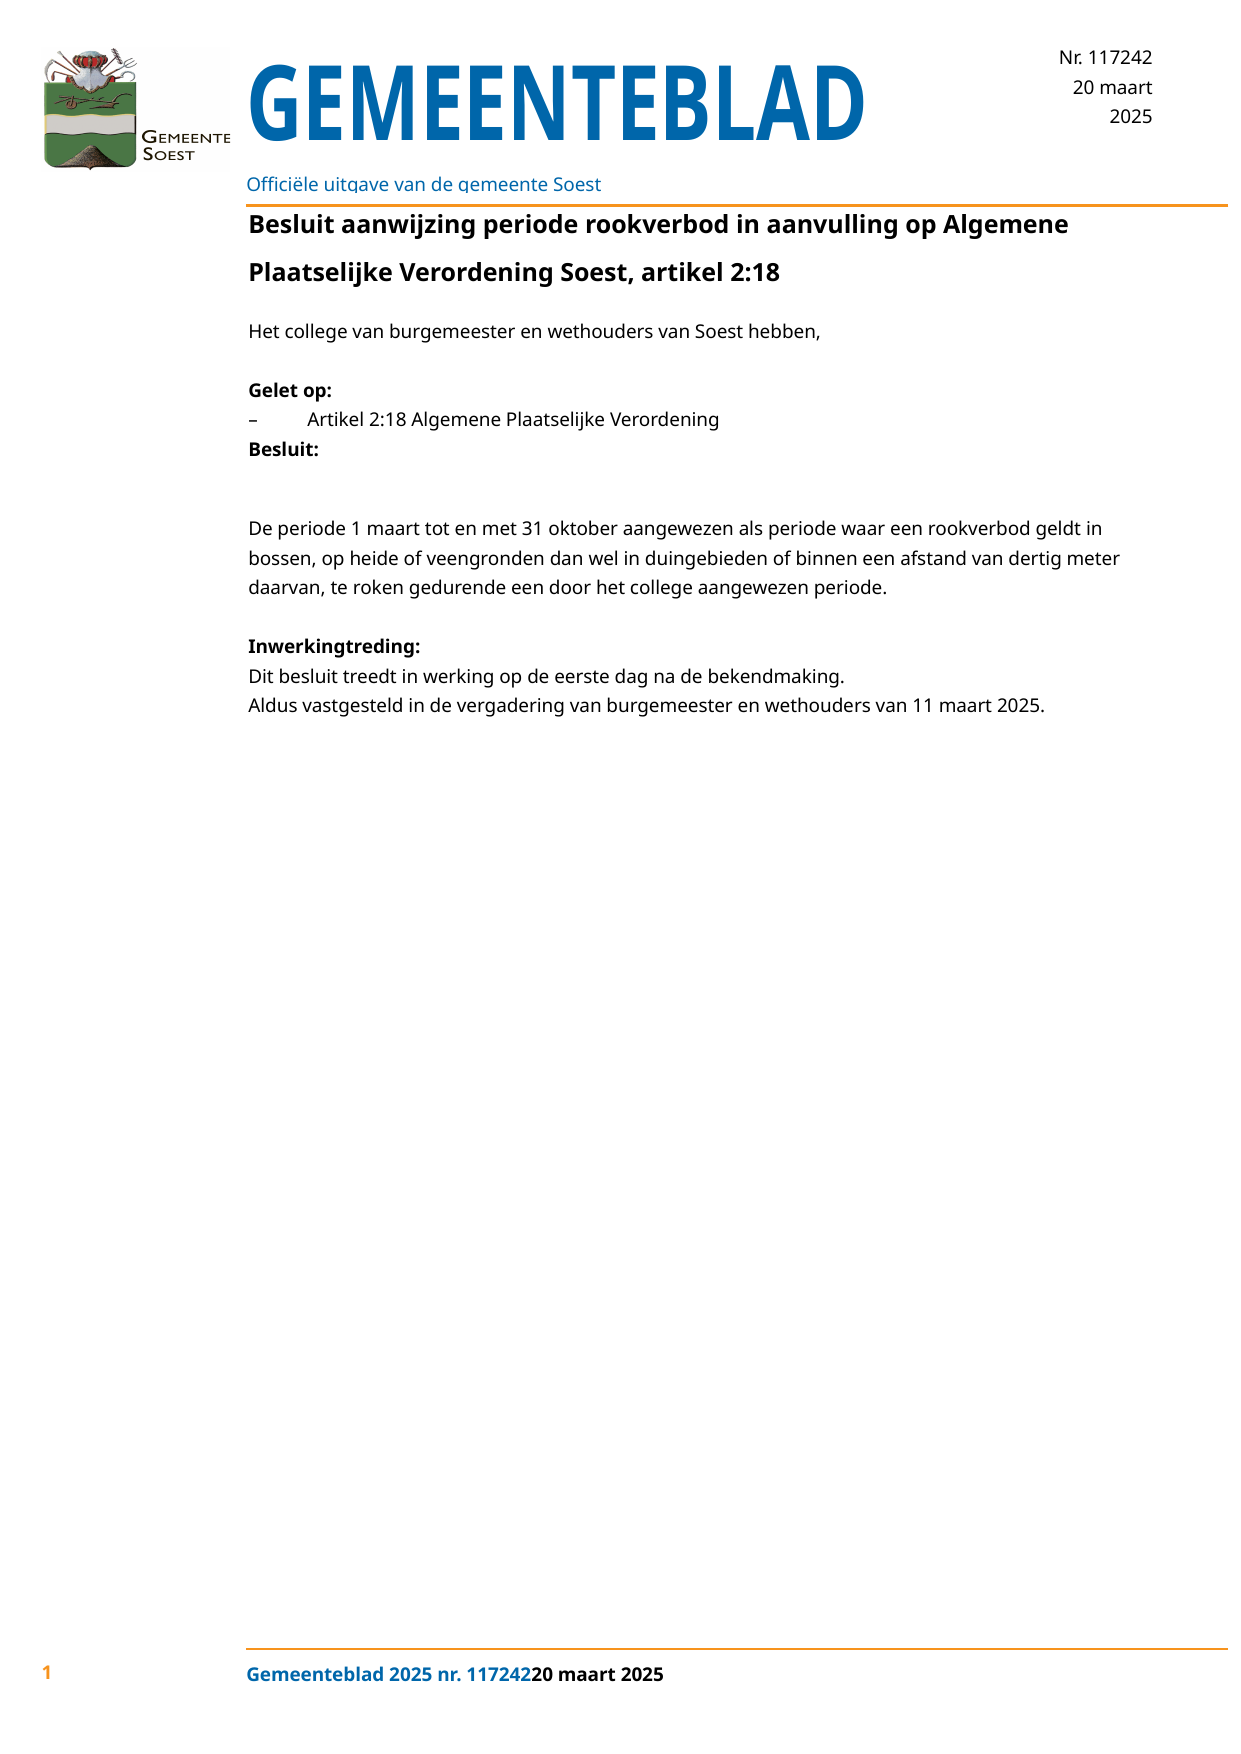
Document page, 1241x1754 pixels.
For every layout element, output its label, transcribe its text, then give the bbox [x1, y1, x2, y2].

list Artikel 2:18 Algemene Plaatselijke Verordening [248, 407, 1152, 432]
text Besluit: [248, 436, 1152, 462]
text Het college van burgemeester en wethouders van Soest hebben, [248, 318, 1152, 344]
text Gelet op: [248, 377, 1152, 403]
text Inwerkingtreding: [248, 633, 1152, 659]
text Besluit aanwijzing periode rookverbod in aanvulling op Algemene Plaatselijke Verordening Soest, artikel 2:18 [248, 207, 1152, 288]
text Dit besluit treedt in werking op de eerste dag na de bekendmaking. [248, 663, 1152, 689]
picture [41, 47, 231, 172]
text Aldus vastgesteld in de vergadering van burgemeester en wethouders van 11 maart 2025. [248, 693, 1152, 718]
text De periode 1 maart tot en met 31 oktober aangewezen als periode waar een rookverbod geldt in bossen, op heide of veengronden dan wel in duingebieden of binnen een afstand van dertig meter daarvan, te roken gedurende een door het college aangewezen periode. [248, 515, 1152, 600]
